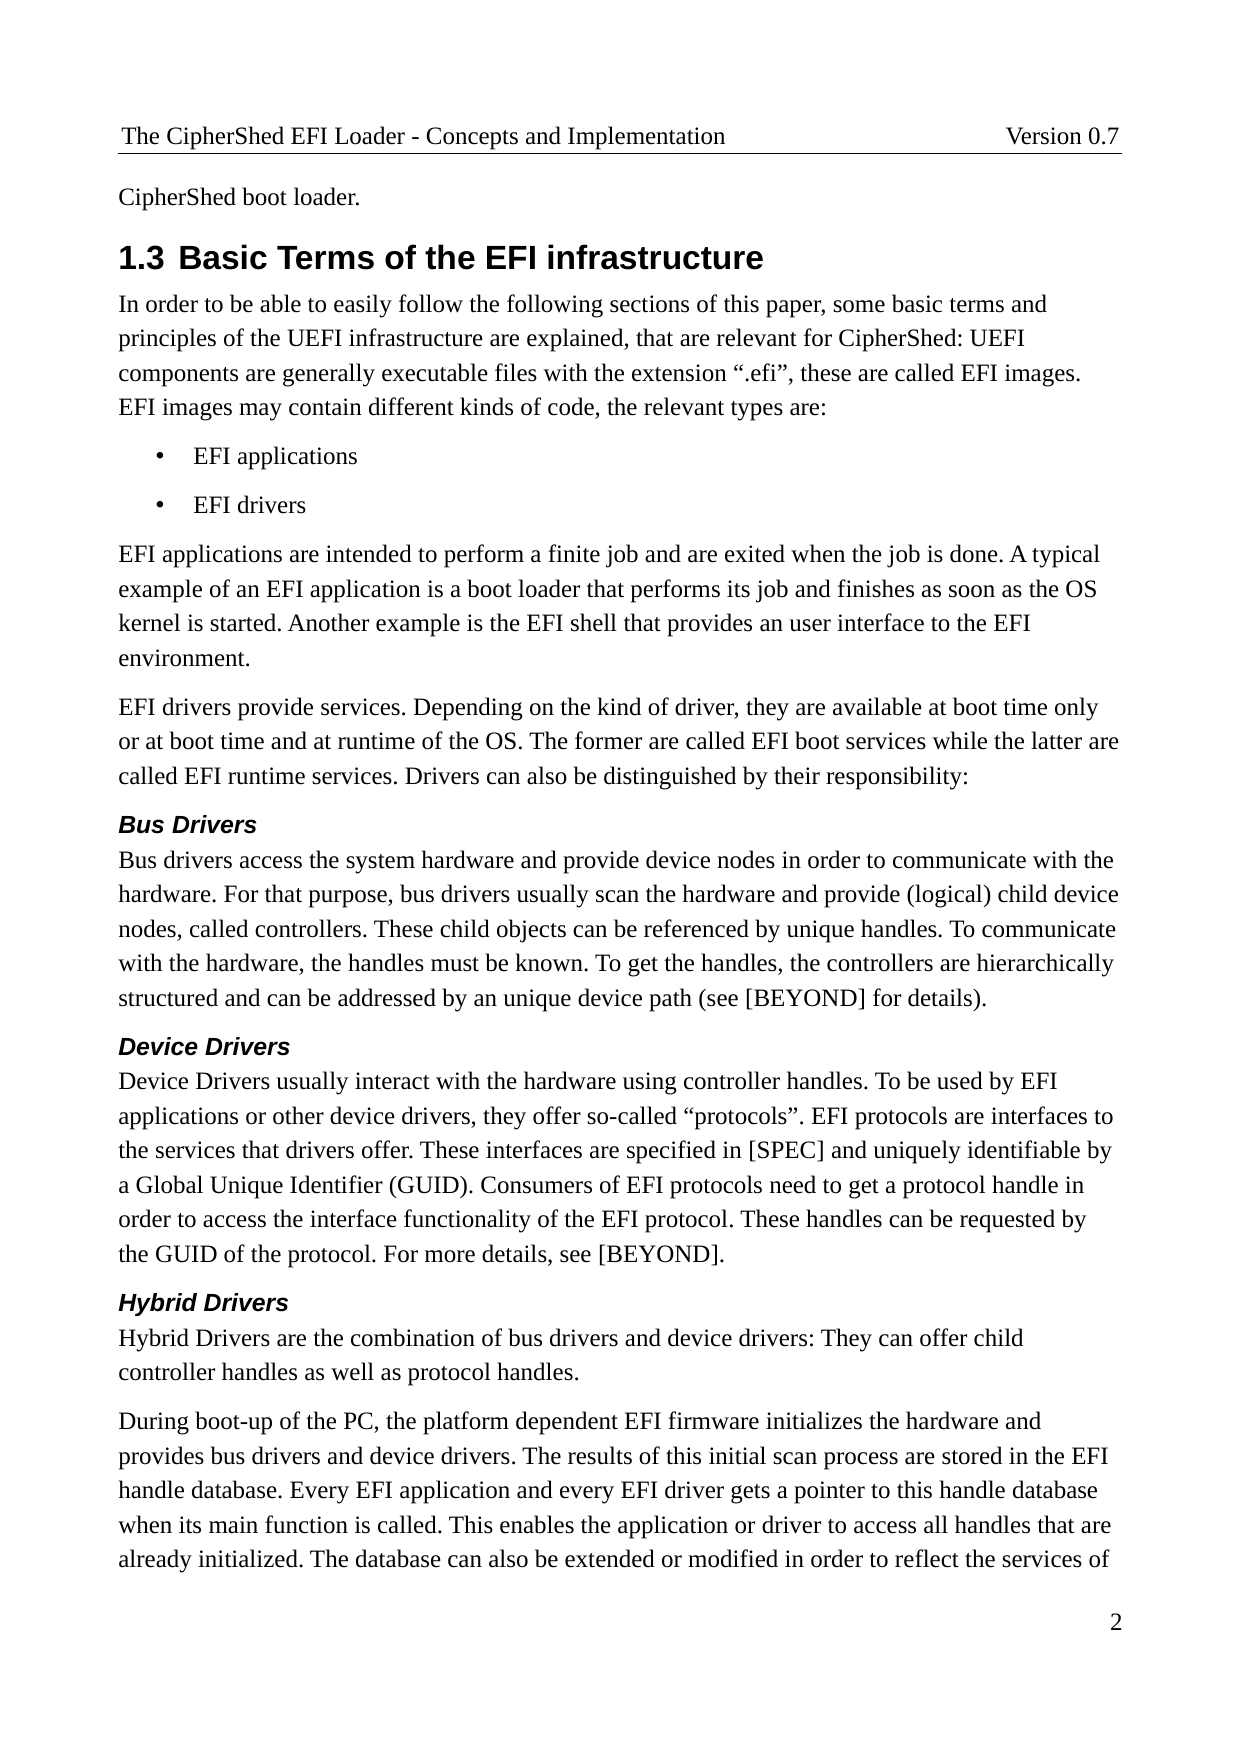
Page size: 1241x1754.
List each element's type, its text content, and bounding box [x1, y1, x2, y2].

list EFI applications [156, 441, 1122, 470]
text During boot-up of the PC, the platform dependent EFI firmware initializes the hardware and provides bus drivers and device drivers. The results of this initial scan process are stored in the EFI handle database. Every EFI application and every EFI driver gets a pointer to this handle database when its main function is called. This enables the application or driver to access all handles that are already initialized. The database can also be extended or modified in order to reflect the services of [118, 1406, 1122, 1573]
subtitle Hybrid Drivers [118, 1288, 1122, 1316]
text CipherShed boot loader. [118, 182, 1122, 211]
text EFI drivers provide services. Depending on the kind of driver, they are available at boot time only or at boot time and at runtime of the OS. The former are called EFI boot services while the latter are called EFI runtime services. Drivers can also be distinguished by their responsibility: [118, 692, 1122, 789]
text Bus drivers access the system hardware and provide device nodes in order to communicate with the hardware. For that purpose, bus drivers usually scan the hardware and provide (logical) child device nodes, called controllers. These child objects can be referenced by unique handles. To communicate with the hardware, the handles must be known. To get the handles, the controllers are hierarchically structured and can be addressed by an unique device path (see [BEYOND] for details). [118, 845, 1122, 1011]
text Hybrid Drivers are the combination of bus drivers and device drivers: They can offer child controller handles as well as protocol handles. [118, 1323, 1122, 1386]
text In order to be able to easily follow the following sections of this paper, some basic terms and principles of the UEFI infrastructure are explained, that are relevant for CipherShed: UEFI components are generally executable files with the extension “.efi”, these are called EFI images. EFI images may contain different kinds of code, the relevant types are: [118, 289, 1122, 421]
text Device Drivers usually interact with the hardware using controller handles. To be used by EFI applications or other device drivers, they offer so-called “protocols”. EFI protocols are interfaces to the services that drivers offer. These interfaces are specified in [SPEC] and uniquely identifiable by a Global Unique Identifier (GUID). Consumers of EFI protocols need to get a protocol handle in order to access the interface functionality of the EFI protocol. These handles can be requested by the GUID of the protocol. For more details, see [BEYOND]. [118, 1066, 1122, 1268]
list EFI drivers [156, 490, 1122, 519]
subtitle Bus Drivers [118, 810, 1122, 838]
subtitle Device Drivers [118, 1032, 1122, 1060]
text EFI applications are intended to perform a finite job and are exited when the job is done. A typical example of an EFI application is a boot loader that performs its job and finishes as soon as the OS kernel is started. Another example is the EFI shell that provides an user interface to the EFI environment. [118, 539, 1122, 672]
subtitle Basic Terms of the EFI infrastructure [118, 238, 1122, 276]
